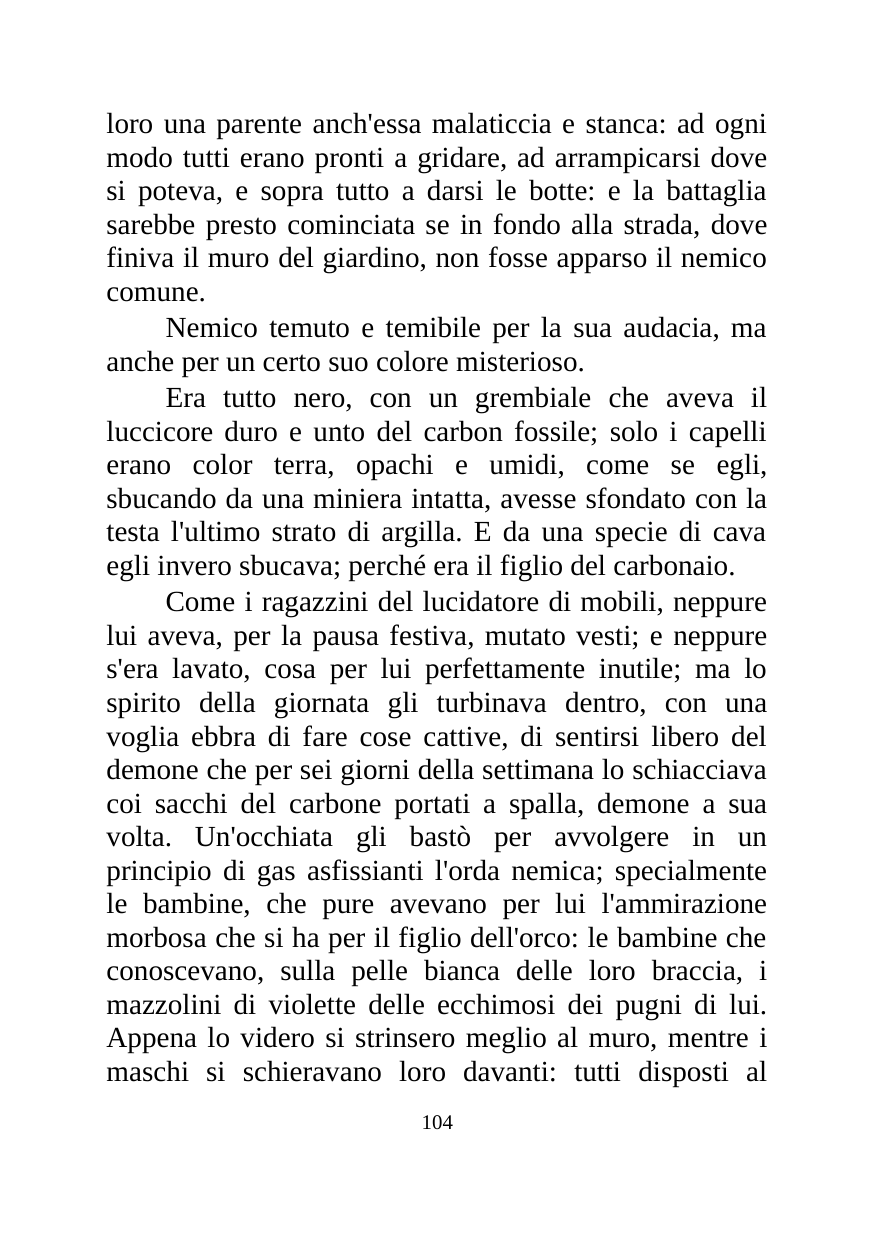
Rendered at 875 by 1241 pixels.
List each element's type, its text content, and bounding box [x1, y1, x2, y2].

text loro una parente anch'essa malaticcia e stanca: ad ogni modo tutti erano pronti a gridare, ad arrampicarsi dove si poteva, e sopra tutto a darsi le botte: e la battaglia sarebbe presto cominciata se in fondo alla strada, dove finiva il muro del giardino, non fosse apparso il nemico comune. [106, 106, 768, 307]
text Era tutto nero, con un grembiale che aveva il luccicore duro e unto del carbon fossile; solo i capelli erano color terra, opachi e umidi, come se egli, sbucando da una miniera intatta, avesse sfondato con la testa l'ultimo strato di argilla. E da una specie di cava egli invero sbucava; perché era il figlio del carbonaio. [106, 380, 768, 582]
text Nemico temuto e temibile per la sua audacia, ma anche per un certo suo colore misterioso. [106, 310, 768, 377]
text Come i ragazzini del lucidatore di mobili, neppure lui aveva, per la pausa festiva, mutato vesti; e neppure s'era lavato, cosa per lui perfettamente inutile; ma lo spirito della giornata gli turbinava dentro, con una voglia ebbra di fare cose cattive, di sentirsi libero del demone che per sei giorni della settimana lo schiacciava coi sacchi del carbone portati a spalla, demone a sua volta. Un'occhiata gli bastò per avvolgere in un principio di gas asfissianti l'orda nemica; specialmente le bambine, che pure avevano per lui l'ammirazione morbosa che si ha per il figlio dell'orco: le bambine che conoscevano, sulla pelle bianca delle loro braccia, i mazzolini di violette delle ecchimosi dei pugni di lui. Appena lo videro si strinsero meglio al muro, mentre i maschi si schieravano loro davanti: tutti disposti al [106, 584, 768, 1088]
